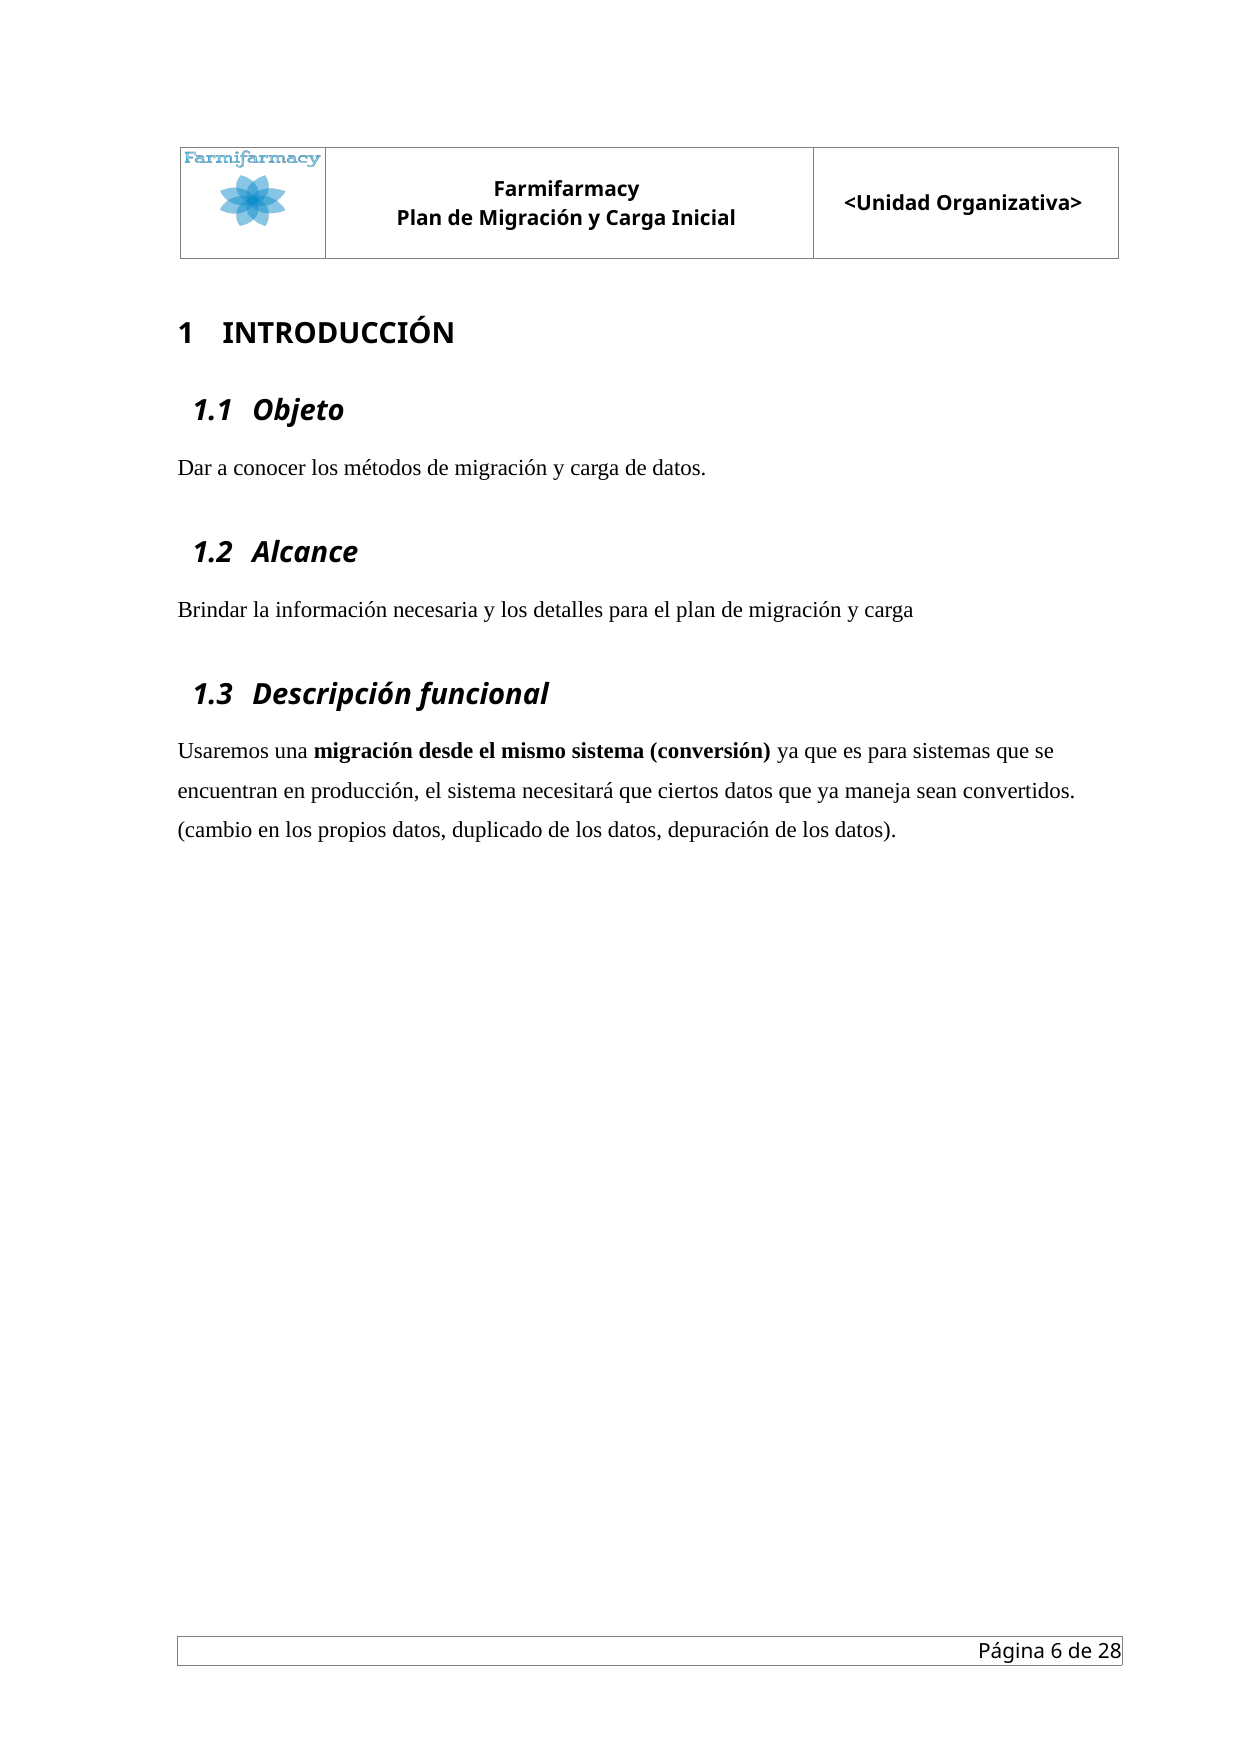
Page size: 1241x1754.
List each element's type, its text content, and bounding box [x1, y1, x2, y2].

text Usaremos una migración desde el mismo sistema (conversión) ya que es para sistemas que se encuentran en producción, el sistema necesitará que ciertos datos que ya maneja sean convertidos. (cambio en los propios datos, duplicado de los datos, depuración de los datos). [177, 738, 1122, 843]
subtitle Descripción funcional [192, 673, 1122, 713]
subtitle Alcance [192, 531, 1122, 571]
subtitle Objeto [192, 389, 1122, 429]
text Dar a conocer los métodos de migración y carga de datos. [177, 454, 1122, 481]
text Brindar la información necesaria y los detalles para el plan de migración y carga [177, 596, 1122, 622]
subtitle INTRODUCCIÓN [177, 312, 1122, 352]
